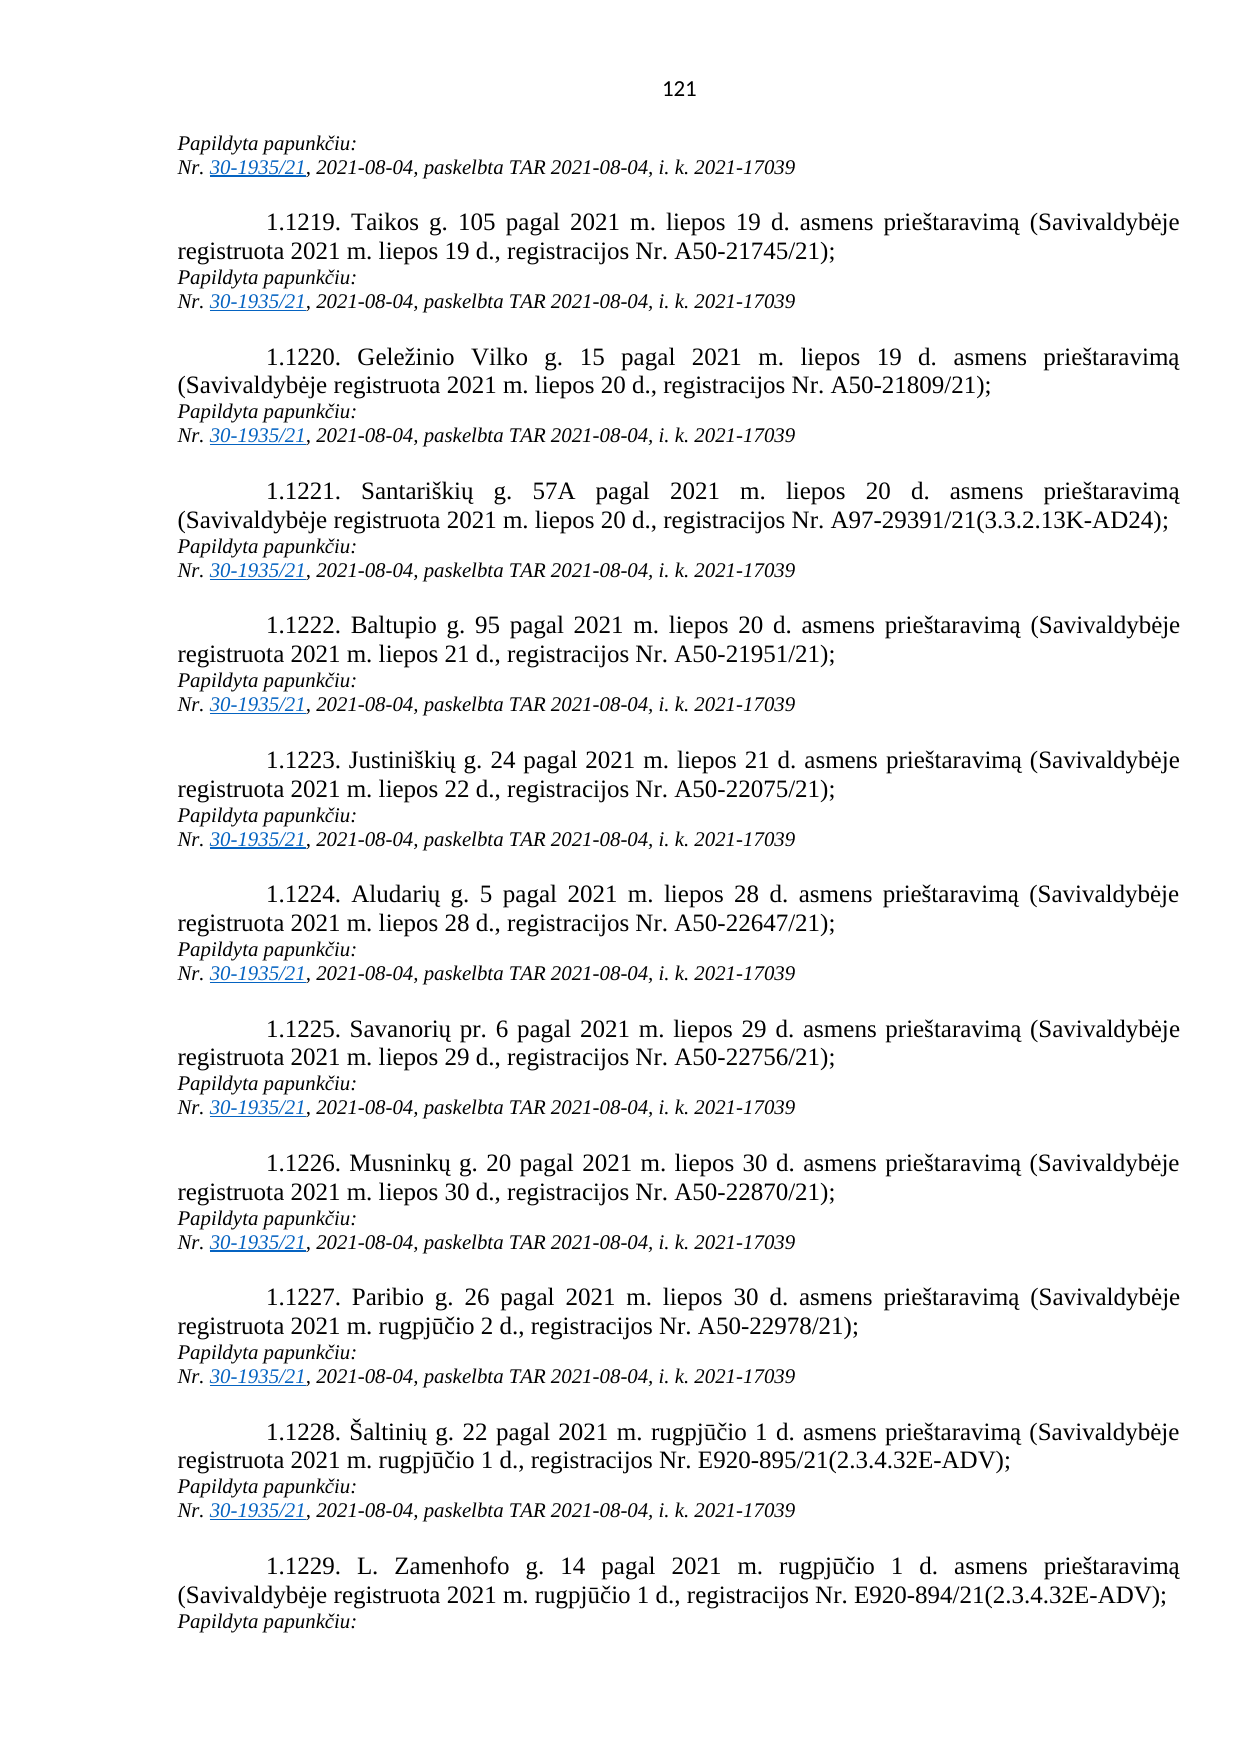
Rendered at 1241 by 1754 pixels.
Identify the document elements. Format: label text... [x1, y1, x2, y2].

text Nr. 30-1935/21, 2021-08-04, paskelbta TAR 2021-08-04, i. k. 2021-17039 [177, 289, 1181, 313]
text Papildyta papunkčiu: [177, 1474, 1181, 1498]
text Papildyta papunkčiu: [177, 668, 1181, 692]
text Nr. 30-1935/21, 2021-08-04, paskelbta TAR 2021-08-04, i. k. 2021-17039 [177, 692, 1181, 716]
text Nr. 30-1935/21, 2021-08-04, paskelbta TAR 2021-08-04, i. k. 2021-17039 [177, 423, 1181, 447]
text Papildyta papunkčiu: [177, 399, 1181, 423]
text 1.1221. Santariškių g. 57A pagal 2021 m. liepos 20 d. asmens prieštaravimą (Savivaldybėje registruota 2021 m. liepos 20 d., registracijos Nr. A97-29391/21(3.3.2.13K-AD24); [177, 476, 1181, 534]
text 1.1220. Geležinio Vilko g. 15 pagal 2021 m. liepos 19 d. asmens prieštaravimą (Savivaldybėje registruota 2021 m. liepos 20 d., registracijos Nr. A50-21809/21); [177, 342, 1181, 399]
text 1.1225. Savanorių pr. 6 pagal 2021 m. liepos 29 d. asmens prieštaravimą (Savivaldybėje registruota 2021 m. liepos 29 d., registracijos Nr. A50-22756/21); [177, 1014, 1181, 1071]
text Papildyta papunkčiu: [177, 1206, 1181, 1230]
text Papildyta papunkčiu: [177, 131, 1181, 155]
text Papildyta papunkčiu: [177, 1071, 1181, 1095]
text Nr. 30-1935/21, 2021-08-04, paskelbta TAR 2021-08-04, i. k. 2021-17039 [177, 827, 1181, 851]
text 1.1226. Musninkų g. 20 pagal 2021 m. liepos 30 d. asmens prieštaravimą (Savivaldybėje registruota 2021 m. liepos 30 d., registracijos Nr. A50-22870/21); [177, 1148, 1181, 1206]
text Papildyta papunkčiu: [177, 265, 1181, 289]
text Nr. 30-1935/21, 2021-08-04, paskelbta TAR 2021-08-04, i. k. 2021-17039 [177, 961, 1181, 985]
text Nr. 30-1935/21, 2021-08-04, paskelbta TAR 2021-08-04, i. k. 2021-17039 [177, 1230, 1181, 1254]
text 1.1229. L. Zamenhofo g. 14 pagal 2021 m. rugpjūčio 1 d. asmens prieštaravimą (Savivaldybėje registruota 2021 m. rugpjūčio 1 d., registracijos Nr. E920-894/21(2.3.4.32E-ADV); [177, 1551, 1181, 1609]
text Papildyta papunkčiu: [177, 1609, 1181, 1633]
text 1.1228. Šaltinių g. 22 pagal 2021 m. rugpjūčio 1 d. asmens prieštaravimą (Savivaldybėje registruota 2021 m. rugpjūčio 1 d., registracijos Nr. E920-895/21(2.3.4.32E-ADV); [177, 1417, 1181, 1474]
text 1.1227. Paribio g. 26 pagal 2021 m. liepos 30 d. asmens prieštaravimą (Savivaldybėje registruota 2021 m. rugpjūčio 2 d., registracijos Nr. A50-22978/21); [177, 1282, 1181, 1340]
text Papildyta papunkčiu: [177, 534, 1181, 558]
text 1.1223. Justiniškių g. 24 pagal 2021 m. liepos 21 d. asmens prieštaravimą (Savivaldybėje registruota 2021 m. liepos 22 d., registracijos Nr. A50-22075/21); [177, 745, 1181, 802]
text Papildyta papunkčiu: [177, 937, 1181, 961]
text Nr. 30-1935/21, 2021-08-04, paskelbta TAR 2021-08-04, i. k. 2021-17039 [177, 1364, 1181, 1388]
text Papildyta papunkčiu: [177, 1340, 1181, 1364]
text Papildyta papunkčiu: [177, 802, 1181, 827]
text 1.1224. Aludarių g. 5 pagal 2021 m. liepos 28 d. asmens prieštaravimą (Savivaldybėje registruota 2021 m. liepos 28 d., registracijos Nr. A50-22647/21); [177, 879, 1181, 937]
text 1.1222. Baltupio g. 95 pagal 2021 m. liepos 20 d. asmens prieštaravimą (Savivaldybėje registruota 2021 m. liepos 21 d., registracijos Nr. A50-21951/21); [177, 611, 1181, 668]
text Nr. 30-1935/21, 2021-08-04, paskelbta TAR 2021-08-04, i. k. 2021-17039 [177, 155, 1181, 179]
text 1.1219. Taikos g. 105 pagal 2021 m. liepos 19 d. asmens prieštaravimą (Savivaldybėje registruota 2021 m. liepos 19 d., registracijos Nr. A50-21745/21); [177, 207, 1181, 265]
text Nr. 30-1935/21, 2021-08-04, paskelbta TAR 2021-08-04, i. k. 2021-17039 [177, 558, 1181, 582]
text Nr. 30-1935/21, 2021-08-04, paskelbta TAR 2021-08-04, i. k. 2021-17039 [177, 1498, 1181, 1522]
text Nr. 30-1935/21, 2021-08-04, paskelbta TAR 2021-08-04, i. k. 2021-17039 [177, 1095, 1181, 1119]
